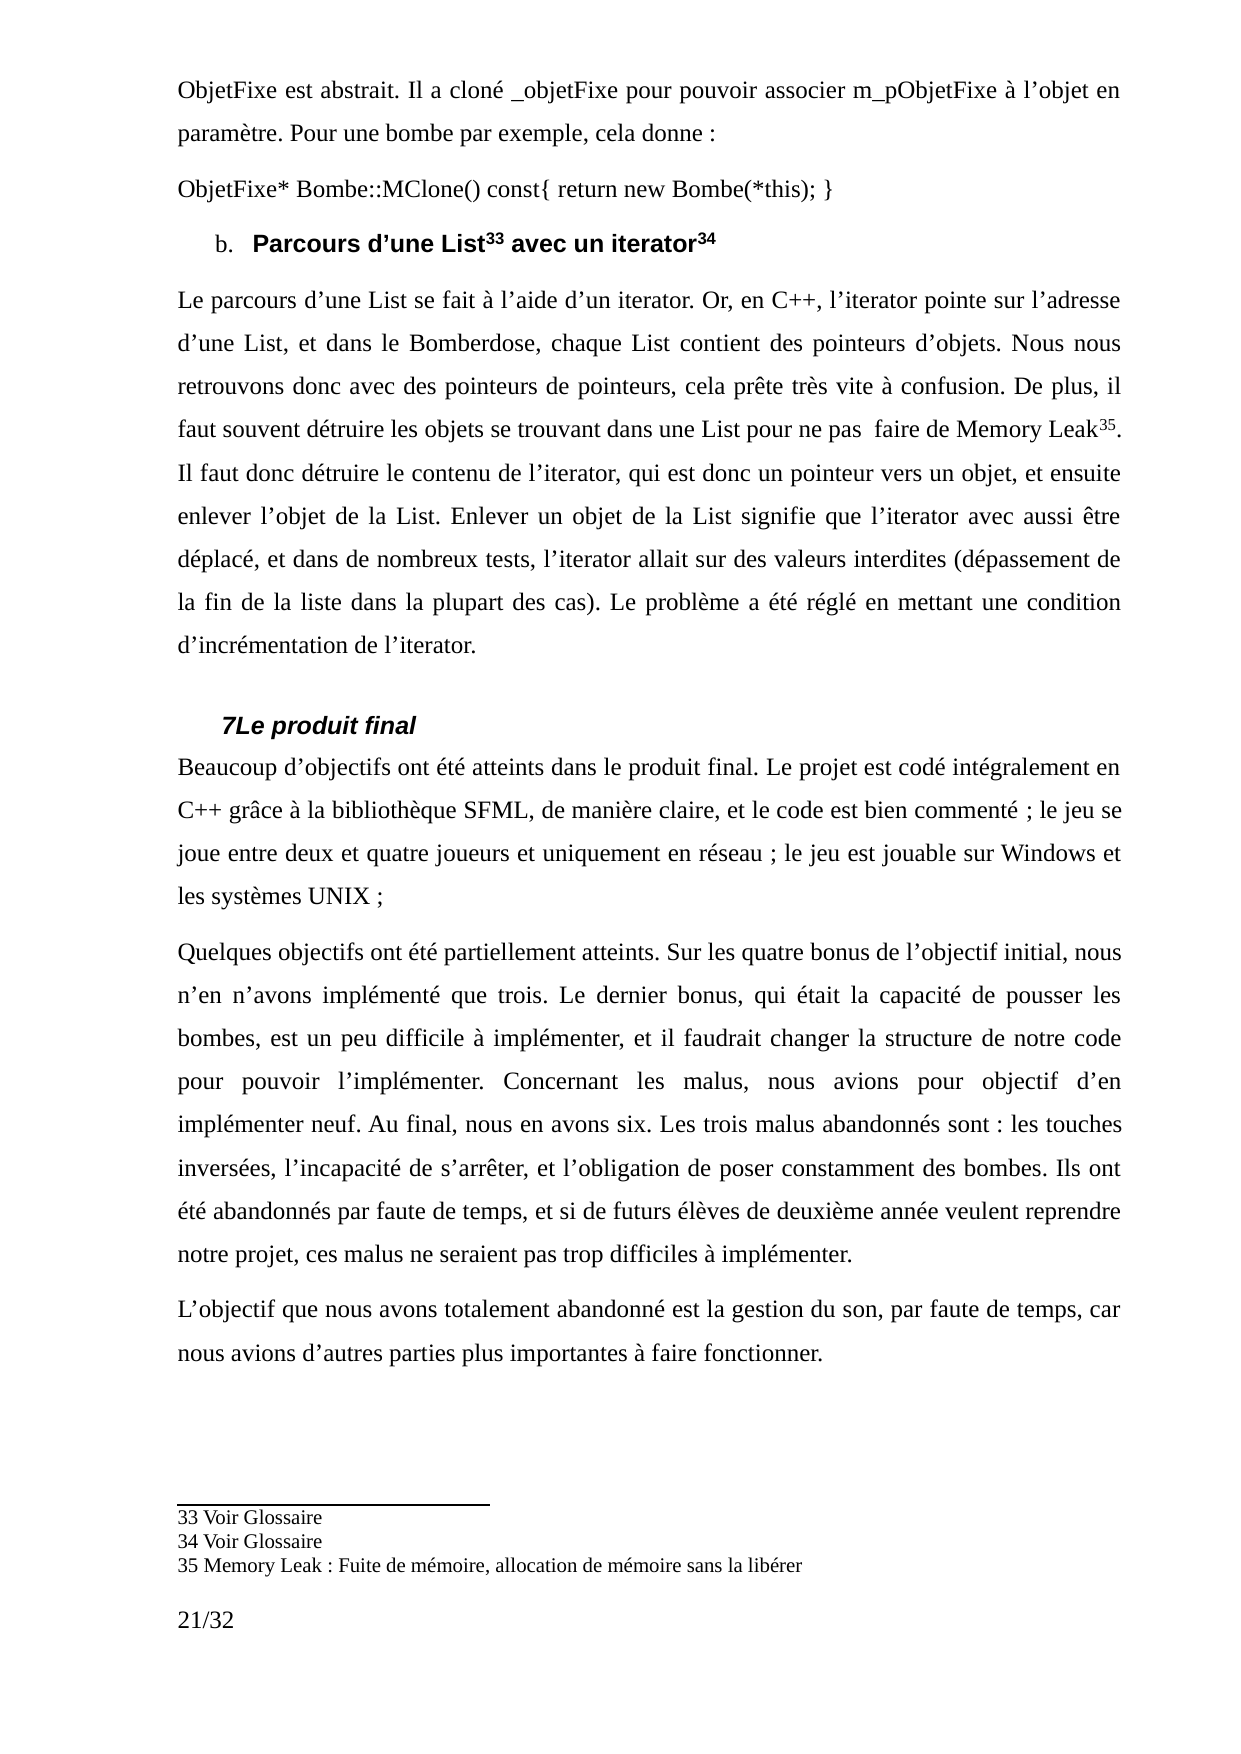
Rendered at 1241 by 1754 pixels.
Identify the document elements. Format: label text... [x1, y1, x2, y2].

list Parcours d’une List avec un iterator [215, 229, 1122, 258]
list Voir Glossaire [177, 1505, 1122, 1529]
list Voir Glossaire [177, 1529, 1122, 1553]
text Memory Leak : Fuite de mémoire, allocation de mémoire sans la libérer [177, 1553, 1122, 1577]
text Beaucoup d’objectifs ont été atteints dans le produit final. Le projet est codé intégralement en C++ grâce à la bibliothèque SFML, de manière claire, et le code est bien commenté ; le jeu se joue entre deux et quatre joueurs et uniquement en réseau ; le jeu est jouable sur Windows et les systèmes UNIX ; [177, 752, 1122, 910]
text Quelques objectifs ont été partiellement atteints. Sur les quatre bonus de l’objectif initial, nous n’en n’avons implémenté que trois. Le dernier bonus, qui était la capacité de pousser les bombes, est un peu difficile à implémenter, et il faudrait changer la structure de notre code pour pouvoir l’implémenter. Concernant les malus, nous avions pour objectif d’en implémenter neuf. Au final, nous en avons six. Les trois malus abandonnés sont : les touches inversées, l’incapacité de s’arrêter, et l’obligation de poser constamment des bombes. Ils ont été abandonnés par faute de temps, et si de futurs élèves de deuxième année veulent reprendre notre projet, ces malus ne seraient pas trop difficiles à implémenter. [177, 937, 1122, 1268]
text ObjetFixe* Bombe::MClone() const{ return new Bombe(*this); } [177, 174, 1122, 202]
subtitle Le produit final [177, 711, 1122, 739]
text Le parcours d’une List se fait à l’aide d’un iterator. Or, en C++, l’iterator pointe sur l’adresse d’une List, et dans le Bomberdose, chaque List contient des pointeurs d’objets. Nous nous retrouvons donc avec des pointeurs de pointeurs, cela prête très vite à confusion. De plus, il faut souvent détruire les objets se trouvant dans une List pour ne pas faire de Memory Leak. Il faut donc détruire le contenu de l’iterator, qui est donc un pointeur vers un objet, et ensuite enlever l’objet de la List. Enlever un objet de la List signifie que l’iterator avec aussi être déplacé, et dans de nombreux tests, l’iterator allait sur des valeurs interdites (dépassement de la fin de la liste dans la plupart des cas). Le problème a été réglé en mettant une condition d’incrémentation de l’iterator. [177, 285, 1122, 659]
text ObjetFixe est abstrait. Il a cloné _objetFixe pour pouvoir associer m_pObjetFixe à l’objet en paramètre. Pour une bombe par exemple, cela donne : [177, 75, 1122, 147]
text L’objectif que nous avons totalement abandonné est la gestion du son, par faute de temps, car nous avions d’autres parties plus importantes à faire fonctionner. [177, 1294, 1122, 1366]
